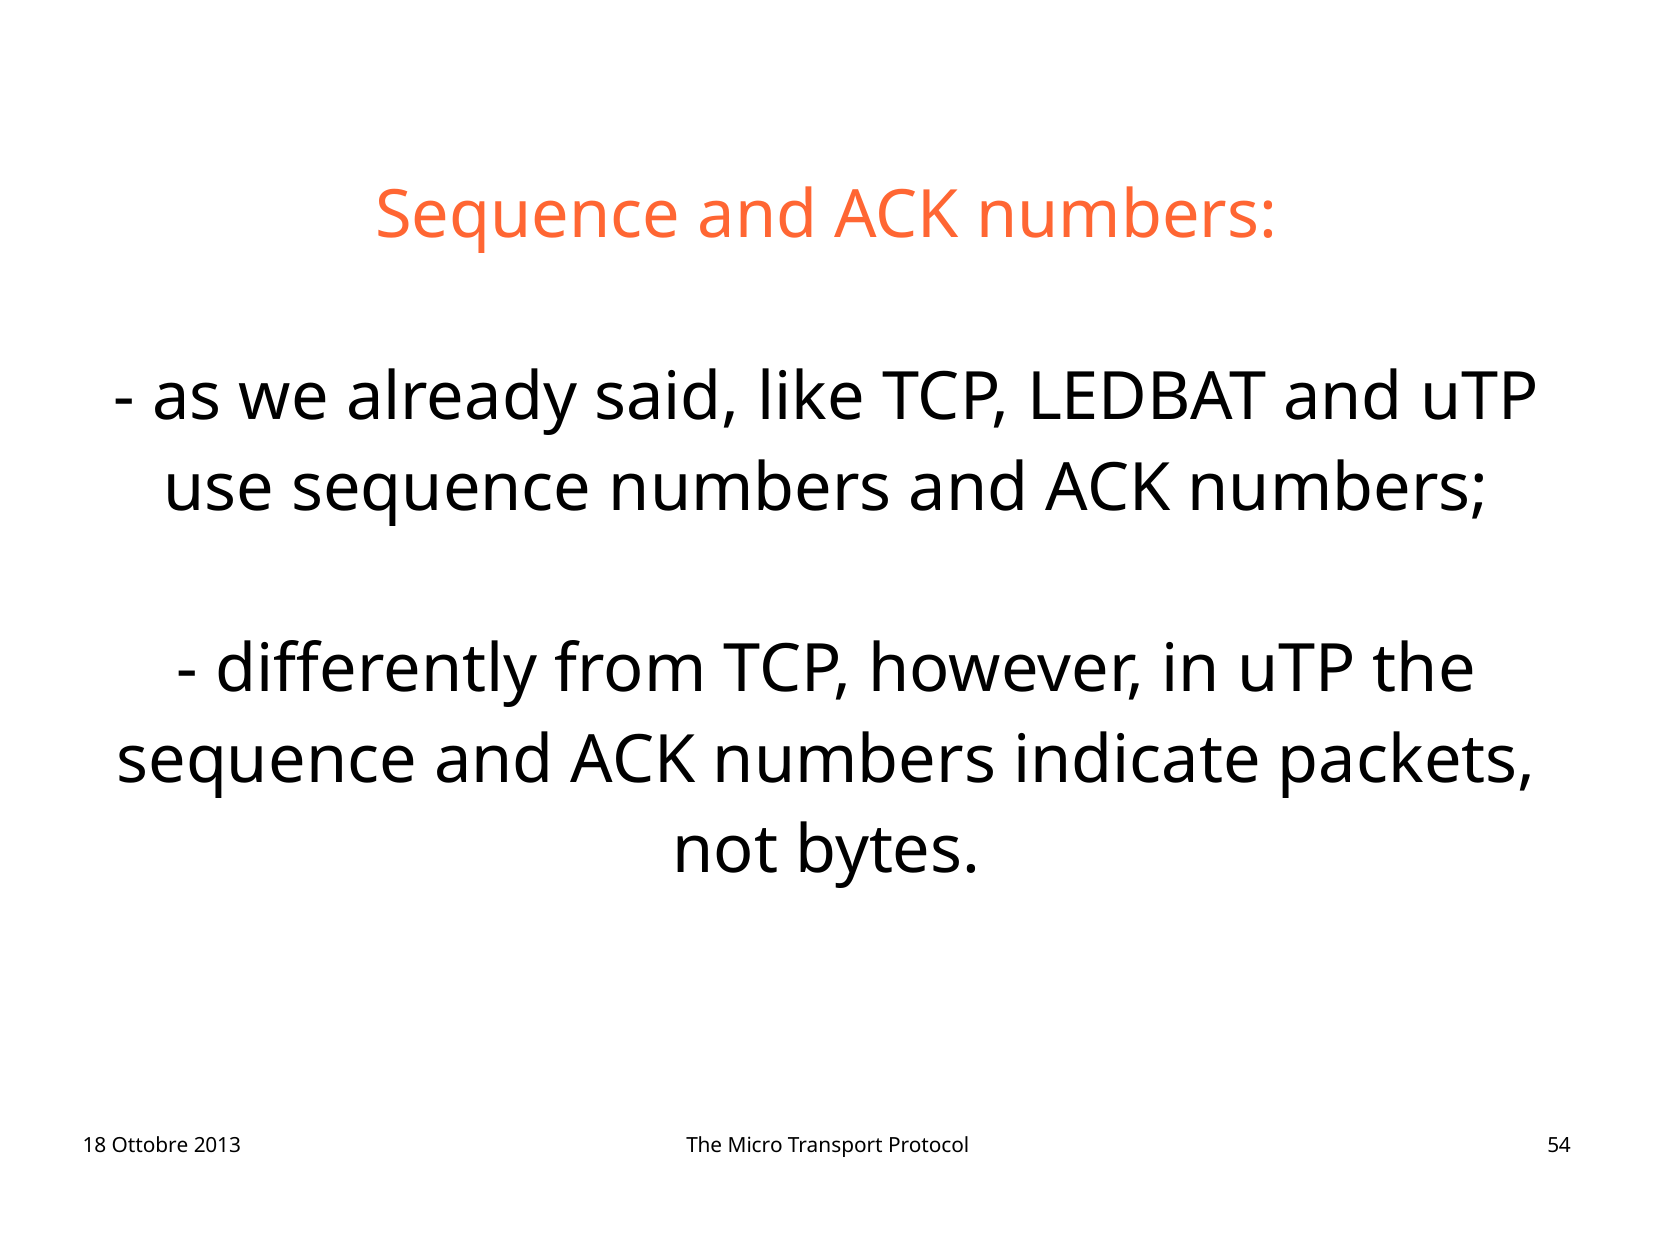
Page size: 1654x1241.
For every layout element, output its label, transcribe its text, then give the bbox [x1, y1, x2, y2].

subtitle Sequence and ACK numbers: - as we already said, like TCP, LEDBAT and uTP use sequence numbers and ACK numbers; - differently from TCP, however, in uTP the sequence and ACK numbers indicate packets, not bytes. [82, 49, 1571, 1010]
